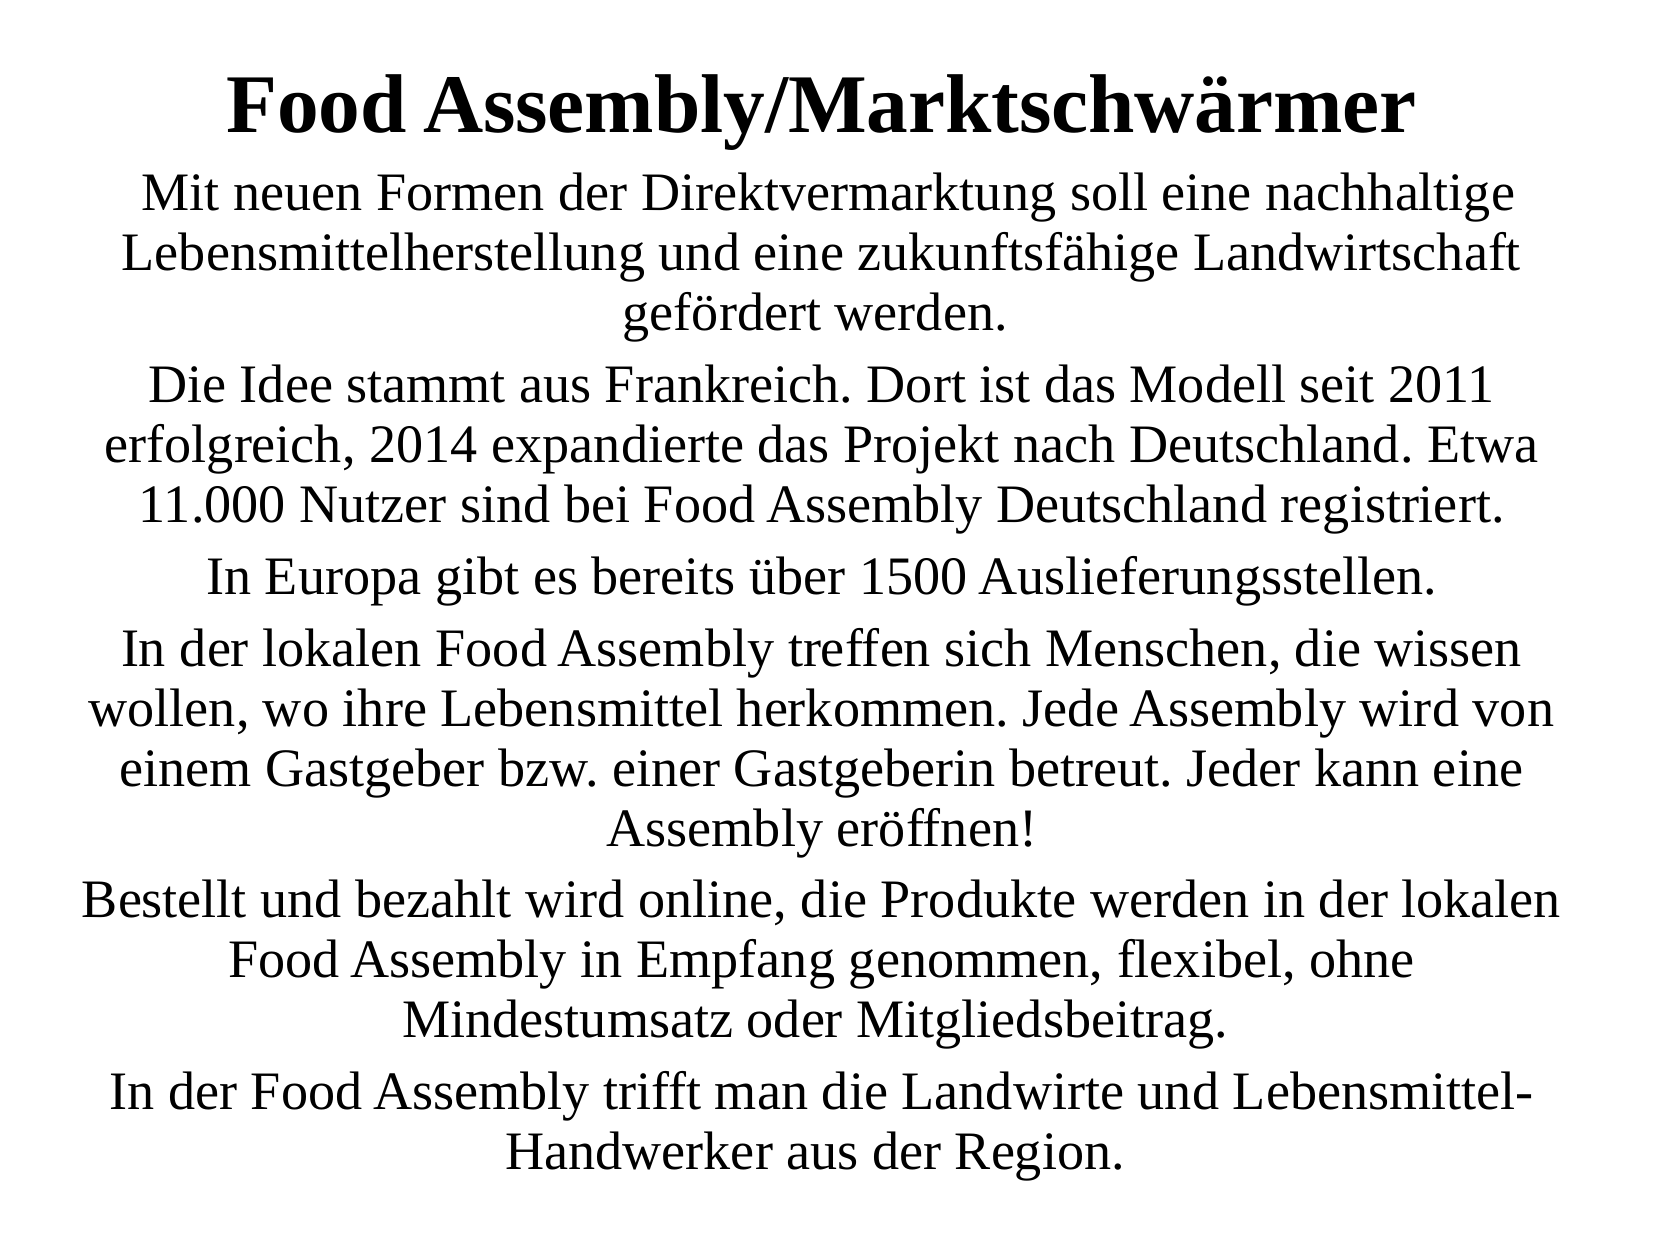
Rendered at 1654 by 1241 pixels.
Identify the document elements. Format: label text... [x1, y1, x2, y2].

text_box Food Assembly/Marktschwärmer Mit neuen Formen der Direktvermarktung soll eine nachhaltige Lebensmittelherstellung und eine zukunftsfähige Landwirtschaft gefördert werden. Die Idee stammt aus Frankreich. Dort ist das Modell seit 2011 erfolgreich, 2014 expandierte das Projekt nach Deutschland. Etwa 11.000 Nutzer sind bei Food Assembly Deutschland registriert. In Europa gibt es bereits über 1500 Auslieferungsstellen. In der lokalen Food Assembly treffen sich Menschen, die wissen wollen, wo ihre Lebensmittel herkommen. Jede Assembly wird von einem Gastgeber bzw. einer Gastgeberin betreut. Jeder kann eine Assembly eröffnen! Bestellt und bezahlt wird online, die Produkte werden in der lokalen Food Assembly in Empfang genommen, flexibel, ohne Mindestumsatz oder Mitgliedsbeitrag. In der Food Assembly trifft man die Landwirte und Lebensmittel-Handwerker aus der Region. [67, 50, 1601, 1193]
